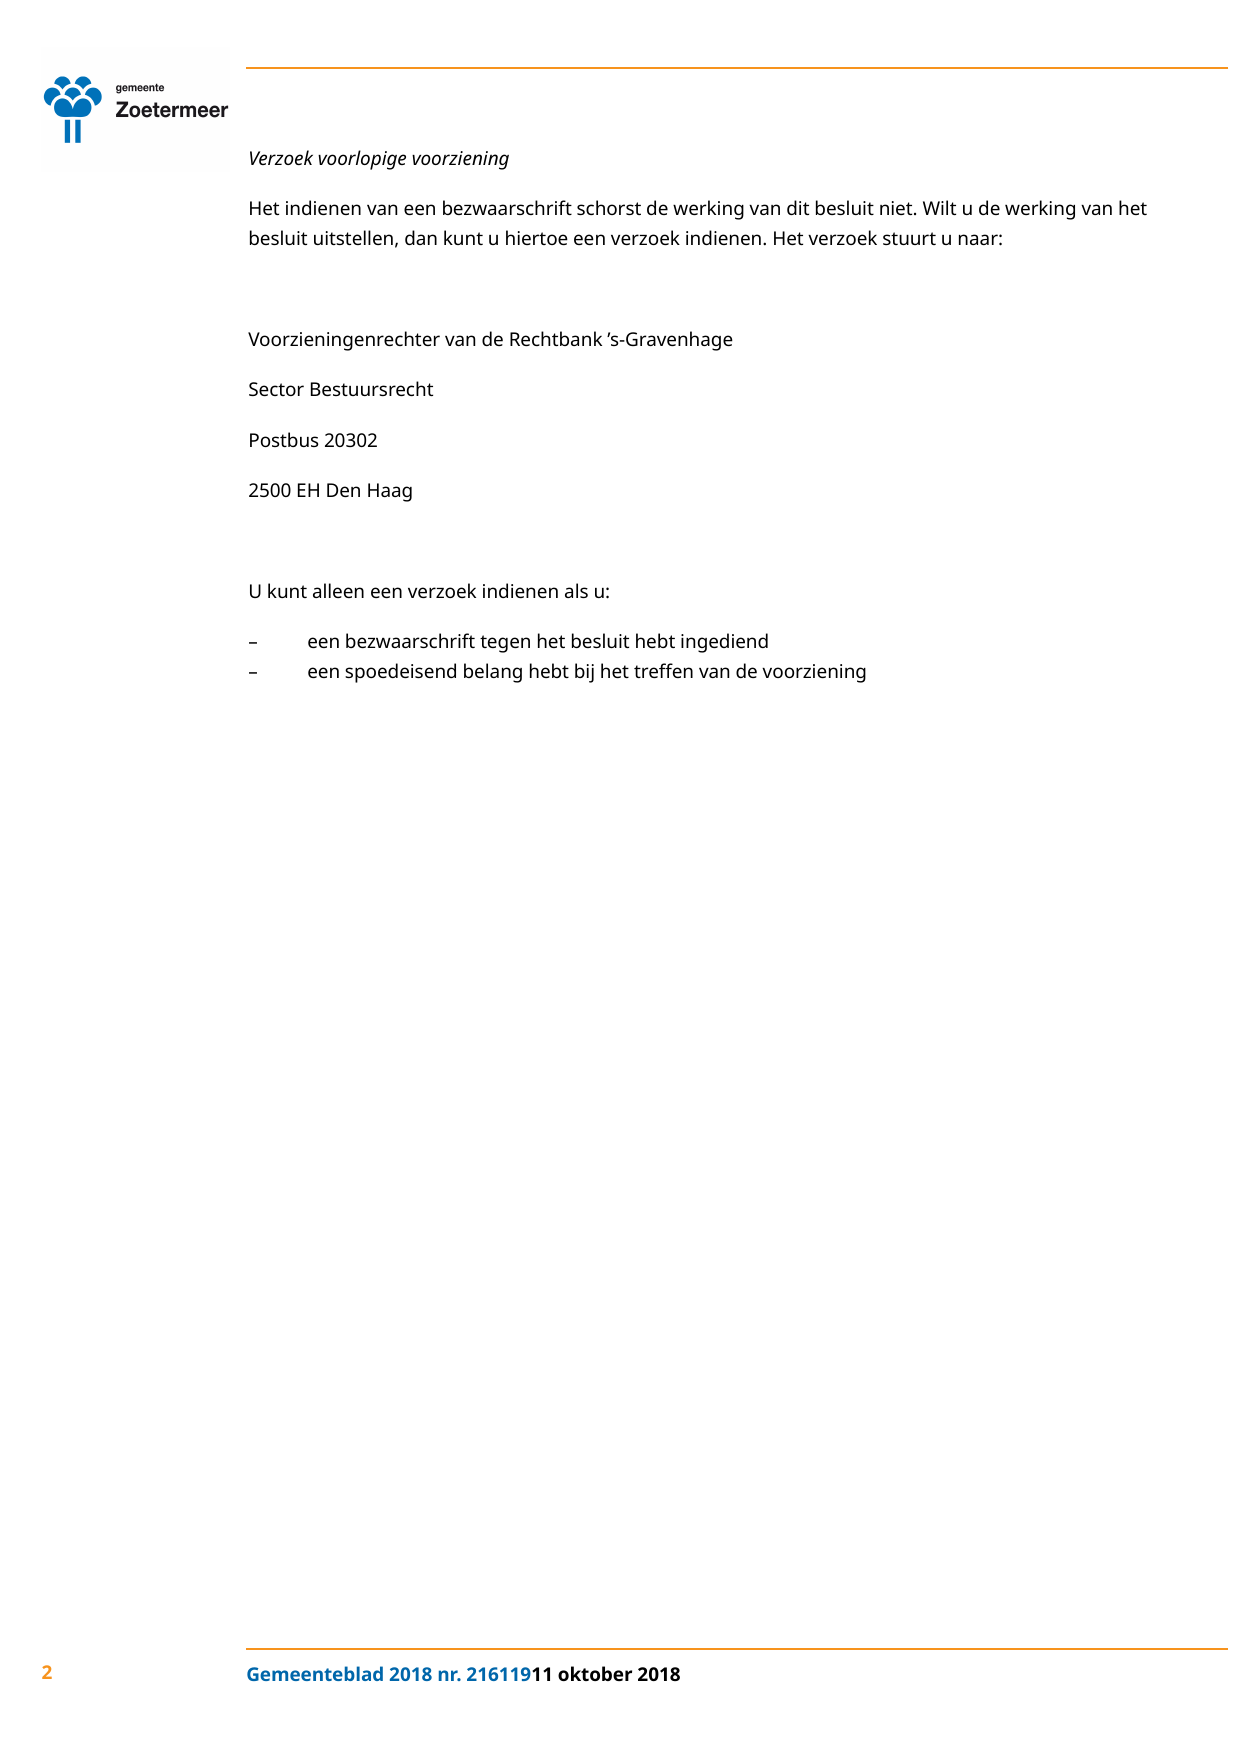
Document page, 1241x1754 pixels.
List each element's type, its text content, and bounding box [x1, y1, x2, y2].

list een bezwaarschrift tegen het besluit hebt ingediend [248, 628, 1152, 654]
text Verzoek voorlopige voorziening [248, 145, 1152, 171]
text Voorzieningenrechter van de Rechtbank ’s-Gravenhage [248, 326, 1152, 352]
list een spoedeisend belang hebt bij het treffen van de voorziening [248, 658, 1152, 684]
text Postbus 20302 [248, 427, 1152, 453]
text Het indienen van een bezwaarschrift schorst de werking van dit besluit niet. Wilt u de werking van het besluit uitstellen, dan kunt u hiertoe een verzoek indienen. Het verzoek stuurt u naar: [248, 196, 1152, 251]
text Sector Bestuursrecht [248, 376, 1152, 402]
text 2500 EH Den Haag [248, 477, 1152, 503]
text U kunt alleen een verzoek indienen als u: [248, 578, 1152, 604]
picture [41, 47, 231, 172]
